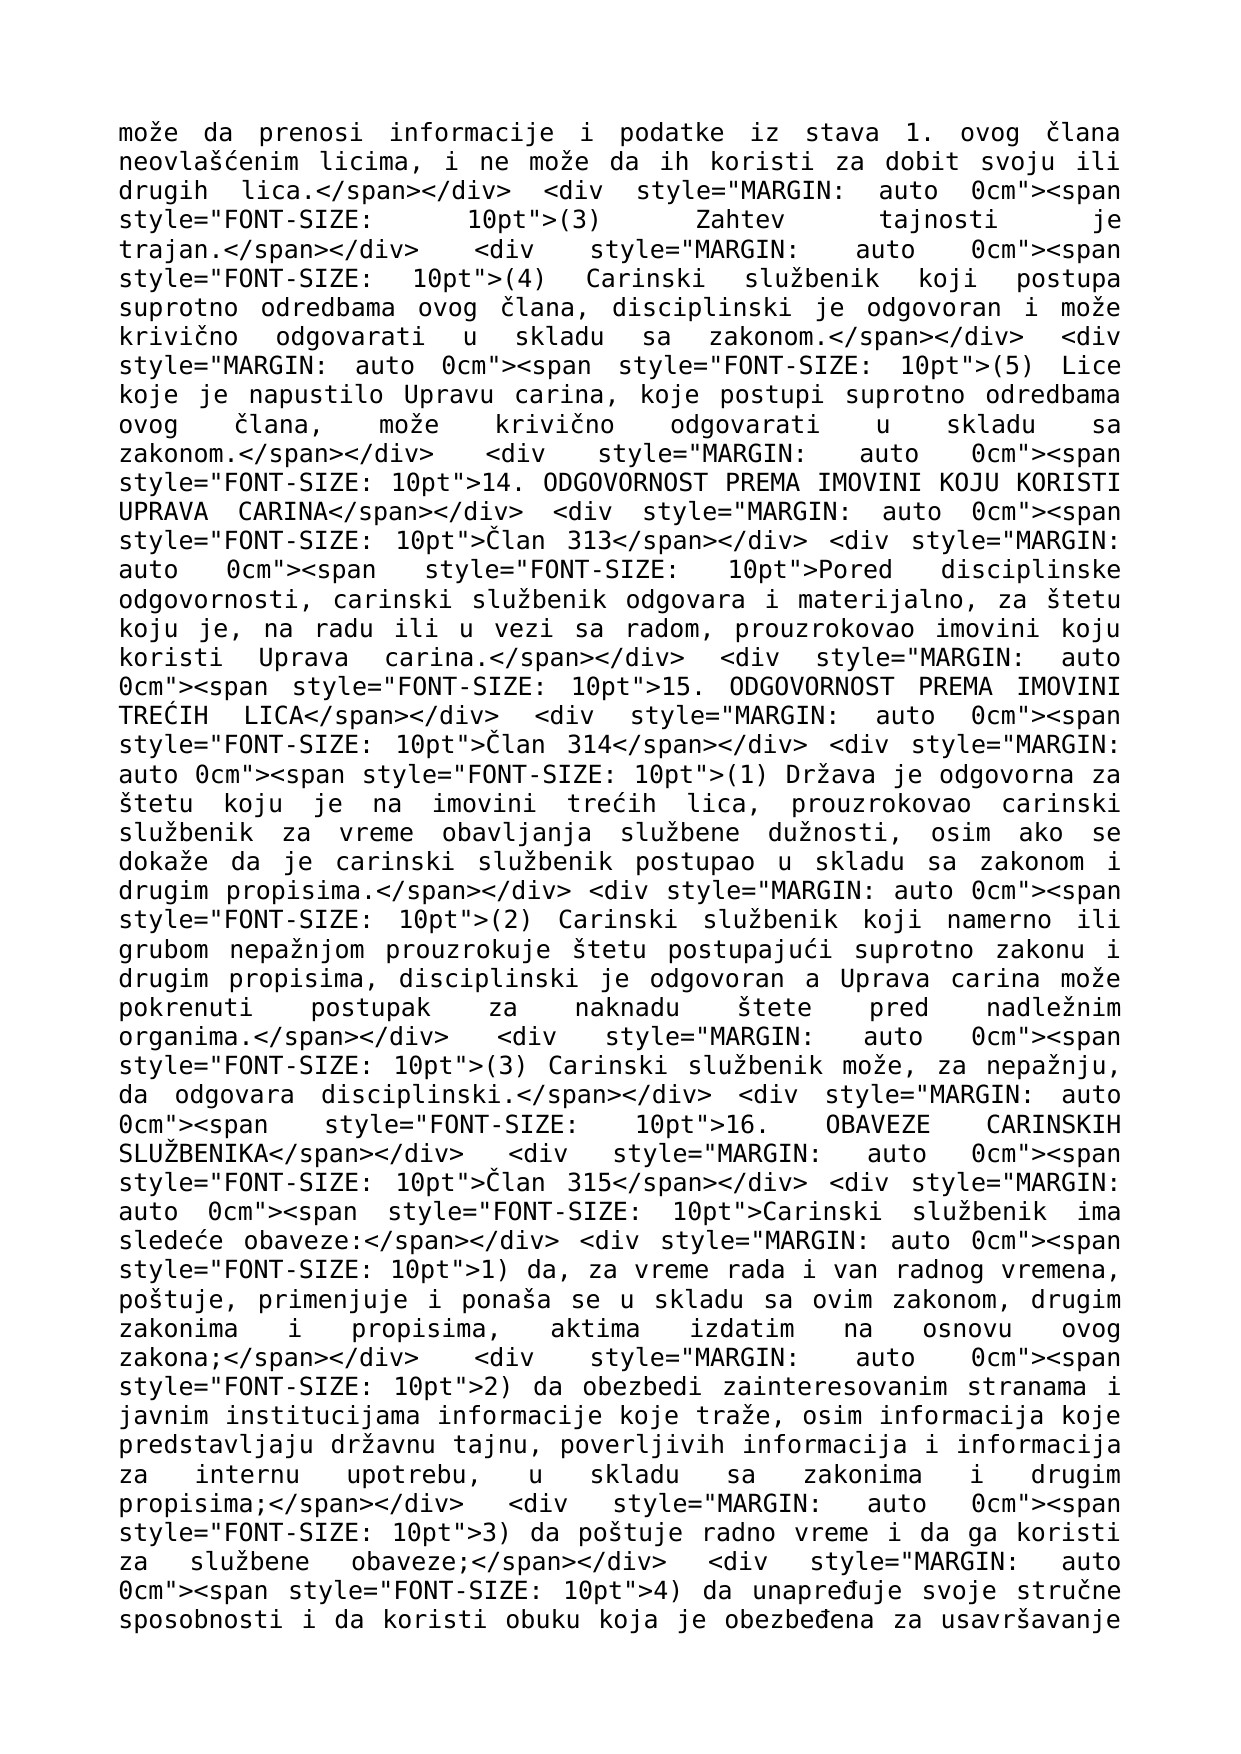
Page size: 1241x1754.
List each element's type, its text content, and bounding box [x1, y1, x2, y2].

text može da prenosi informacije i podatke iz stava 1. ovog člana neovlašćenim licima, i ne može da ih koristi za dobit svoju ili drugih lica.</span></div> <div style="MARGIN: auto 0cm"><span style="FONT-SIZE: 10pt">(3) Zahtev tajnosti je trajan.</span></div> <div style="MARGIN: auto 0cm"><span style="FONT-SIZE: 10pt">(4) Carinski službenik koji postupa suprotno odredbama ovog člana, disciplinski je odgovoran i može krivično odgovarati u skladu sa zakonom.</span></div> <div style="MARGIN: auto 0cm"><span style="FONT-SIZE: 10pt">(5) Lice koje je napustilo Upravu carina, koje postupi suprotno odredbama ovog člana, može krivično odgovarati u skladu sa zakonom.</span></div> <div style="MARGIN: auto 0cm"><span style="FONT-SIZE: 10pt">14. ODGOVORNOST PREMA IMOVINI KOJU KORISTI UPRAVA CARINA</span></div> <div style="MARGIN: auto 0cm"><span style="FONT-SIZE: 10pt">Član 313</span></div> <div style="MARGIN: auto 0cm"><span style="FONT-SIZE: 10pt">Pored disciplinske odgovornosti, carinski službenik odgovara i materijalno, za štetu koju je, na radu ili u vezi sa radom, prouzrokovao imovini koju koristi Uprava carina.</span></div> <div style="MARGIN: auto 0cm"><span style="FONT-SIZE: 10pt">15. ODGOVORNOST PREMA IMOVINI TREĆIH LICA</span></div> <div style="MARGIN: auto 0cm"><span style="FONT-SIZE: 10pt">Član 314</span></div> <div style="MARGIN: auto 0cm"><span style="FONT-SIZE: 10pt">(1) Država je odgovorna za štetu koju je na imovini trećih lica, prouzrokovao carinski službenik za vreme obavljanja službene dužnosti, osim ako se dokaže da je carinski službenik postupao u skladu sa zakonom i drugim propisima.</span></div> <div style="MARGIN: auto 0cm"><span style="FONT-SIZE: 10pt">(2) Carinski službenik koji namerno ili grubom nepažnjom prouzrokuje štetu postupajući suprotno zakonu i drugim propisima, disciplinski je odgovoran a Uprava carina može pokrenuti postupak za naknadu štete pred nadležnim organima.</span></div> <div style="MARGIN: auto 0cm"><span style="FONT-SIZE: 10pt">(3) Carinski službenik može, za nepažnju, da odgovara disciplinski.</span></div> <div style="MARGIN: auto 0cm"><span style="FONT-SIZE: 10pt">16. OBAVEZE CARINSKIH SLUŽBENIKA</span></div> <div style="MARGIN: auto 0cm"><span style="FONT-SIZE: 10pt">Član 315</span></div> <div style="MARGIN: auto 0cm"><span style="FONT-SIZE: 10pt">Carinski službenik ima sledeće obaveze:</span></div> <div style="MARGIN: auto 0cm"><span style="FONT-SIZE: 10pt">1) da, za vreme rada i van radnog vremena, poštuje, primenjuje i ponaša se u skladu sa ovim zakonom, drugim zakonima i propisima, aktima izdatim na osnovu ovog zakona;</span></div> <div style="MARGIN: auto 0cm"><span style="FONT-SIZE: 10pt">2) da obezbedi zainteresovanim stranama i javnim institucijama informacije koje traže, osim informacija koje predstavljaju državnu tajnu, poverljivih informacija i informacija za internu upotrebu, u skladu sa zakonima i drugim propisima;</span></div> <div style="MARGIN: auto 0cm"><span style="FONT-SIZE: 10pt">3) da poštuje radno vreme i da ga koristi za službene obaveze;</span></div> <div style="MARGIN: auto 0cm"><span style="FONT-SIZE: 10pt">4) da unapređuje svoje stručne sposobnosti i da koristi obuku koja je obezbeđena za usavršavanje [118, 118, 1122, 1635]
